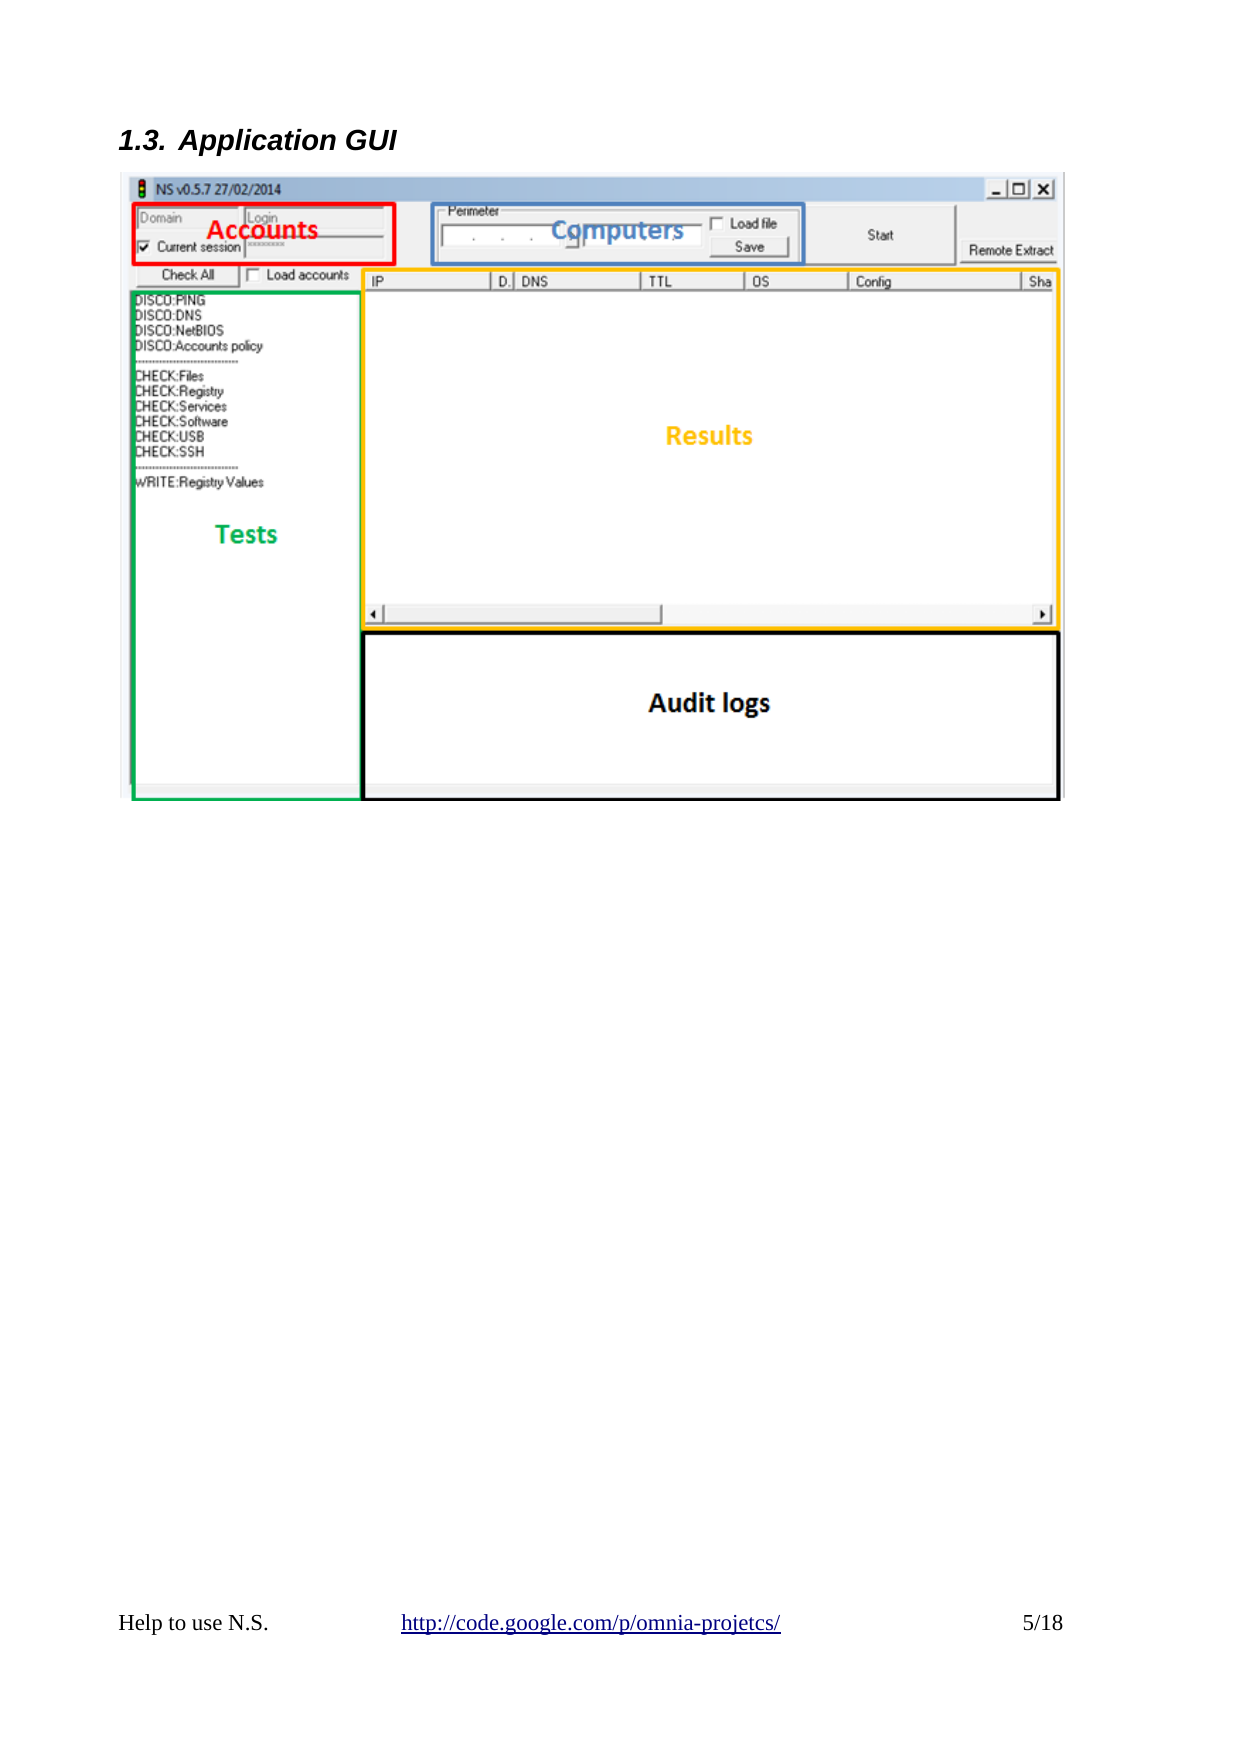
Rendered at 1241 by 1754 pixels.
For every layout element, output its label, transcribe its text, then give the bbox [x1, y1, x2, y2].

subtitle Application GUI [118, 123, 1122, 157]
picture [119, 172, 1065, 801]
